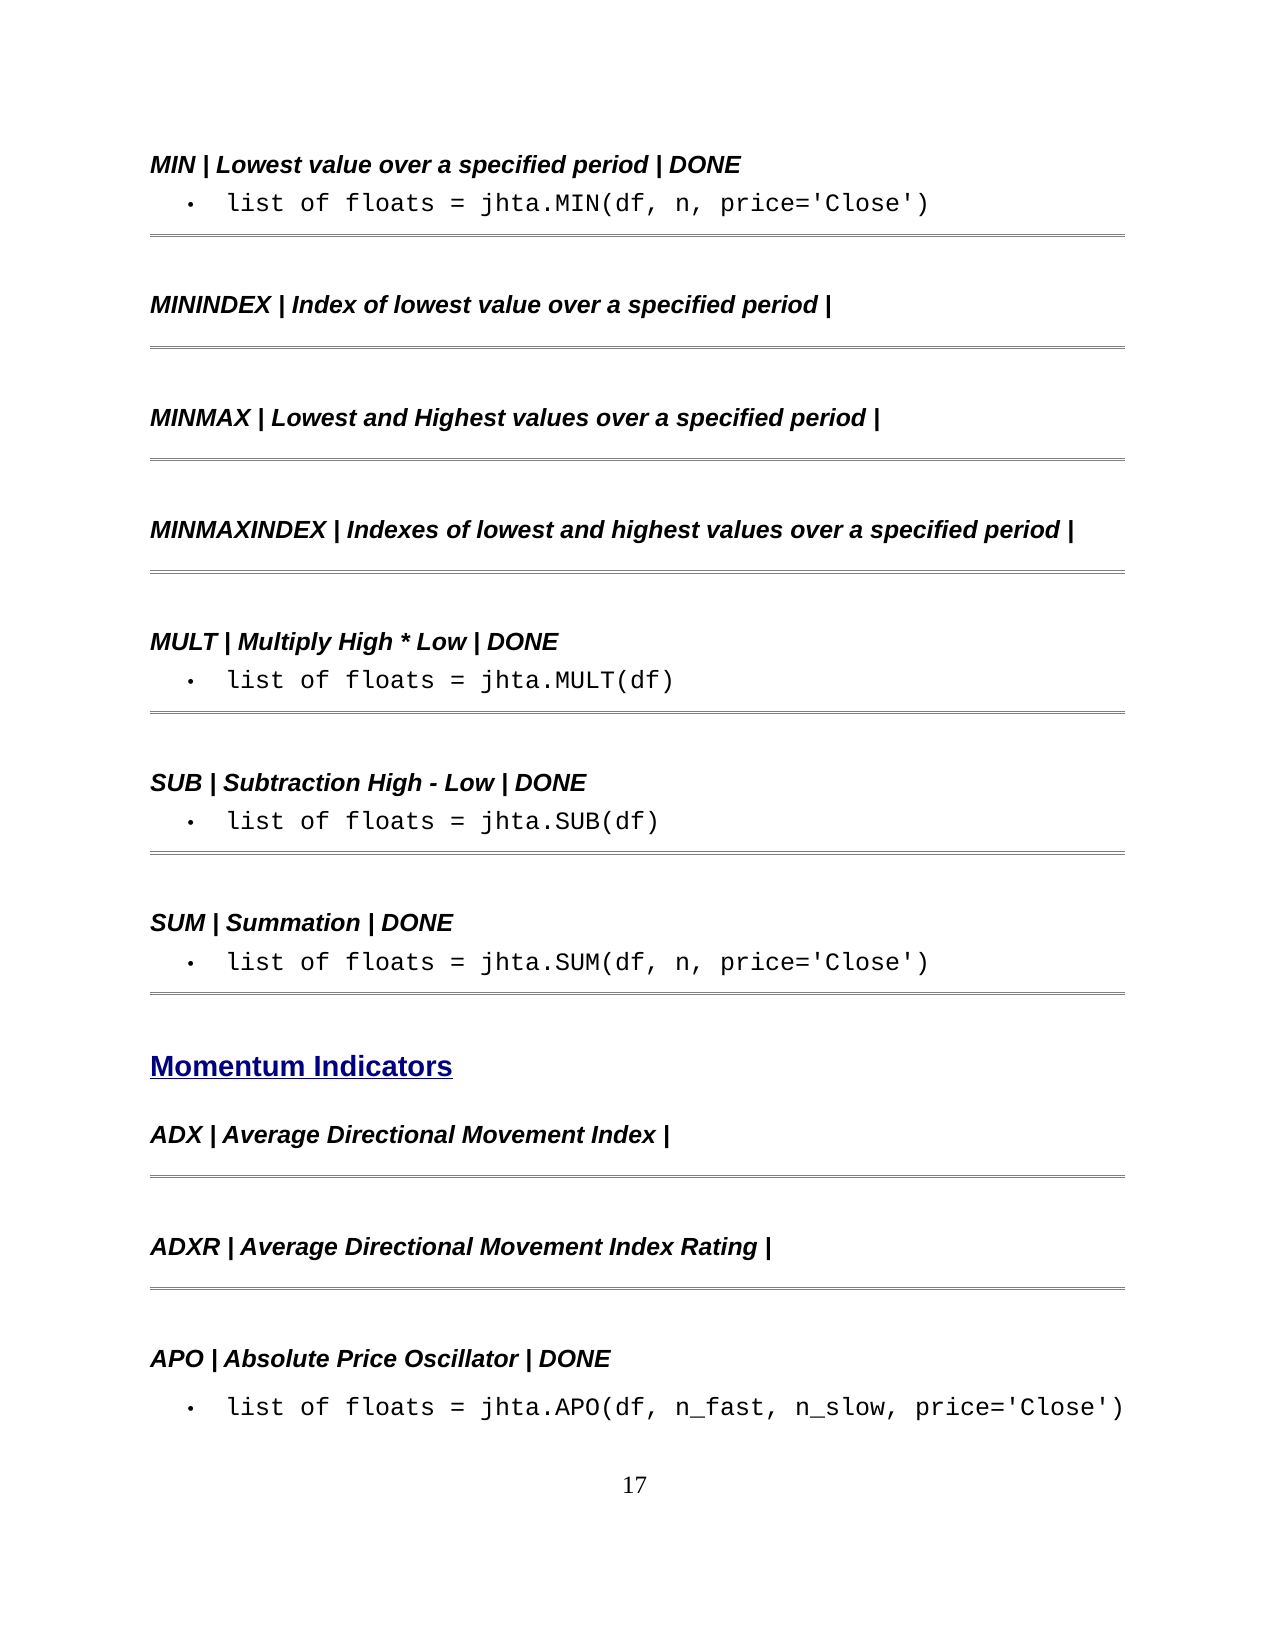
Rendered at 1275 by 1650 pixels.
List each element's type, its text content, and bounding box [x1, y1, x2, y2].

subtitle SUM | Summation | DONE [150, 908, 1125, 937]
subtitle MULT | Multiply High * Low | DONE [150, 627, 1125, 656]
list list of floats = jhta.SUB(df) [187, 809, 1125, 837]
subtitle SUB | Subtraction High - Low | DONE [150, 768, 1125, 796]
list list of floats = jhta.APO(df, n_fast, n_slow, price='Close') [187, 1394, 1125, 1422]
subtitle ADX | Average Directional Movement Index | [150, 1120, 1125, 1148]
subtitle APO | Absolute Price Oscillator | DONE [150, 1344, 1125, 1373]
subtitle ADXR | Average Directional Movement Index Rating | [150, 1232, 1125, 1260]
list list of floats = jhta.MULT(df) [187, 668, 1125, 696]
subtitle MINMAX | Lowest and Highest values over a specified period | [150, 403, 1125, 431]
list list of floats = jhta.MIN(df, n, price='Close') [187, 191, 1125, 219]
subtitle MININDEX | Index of lowest value over a specified period | [150, 291, 1125, 319]
subtitle MIN | Lowest value over a specified period | DONE [150, 150, 1125, 178]
list list of floats = jhta.SUM(df, n, price='Close') [187, 949, 1125, 977]
subtitle Momentum Indicators [150, 1049, 1125, 1082]
subtitle MINMAXINDEX | Indexes of lowest and highest values over a specified period | [150, 515, 1125, 543]
